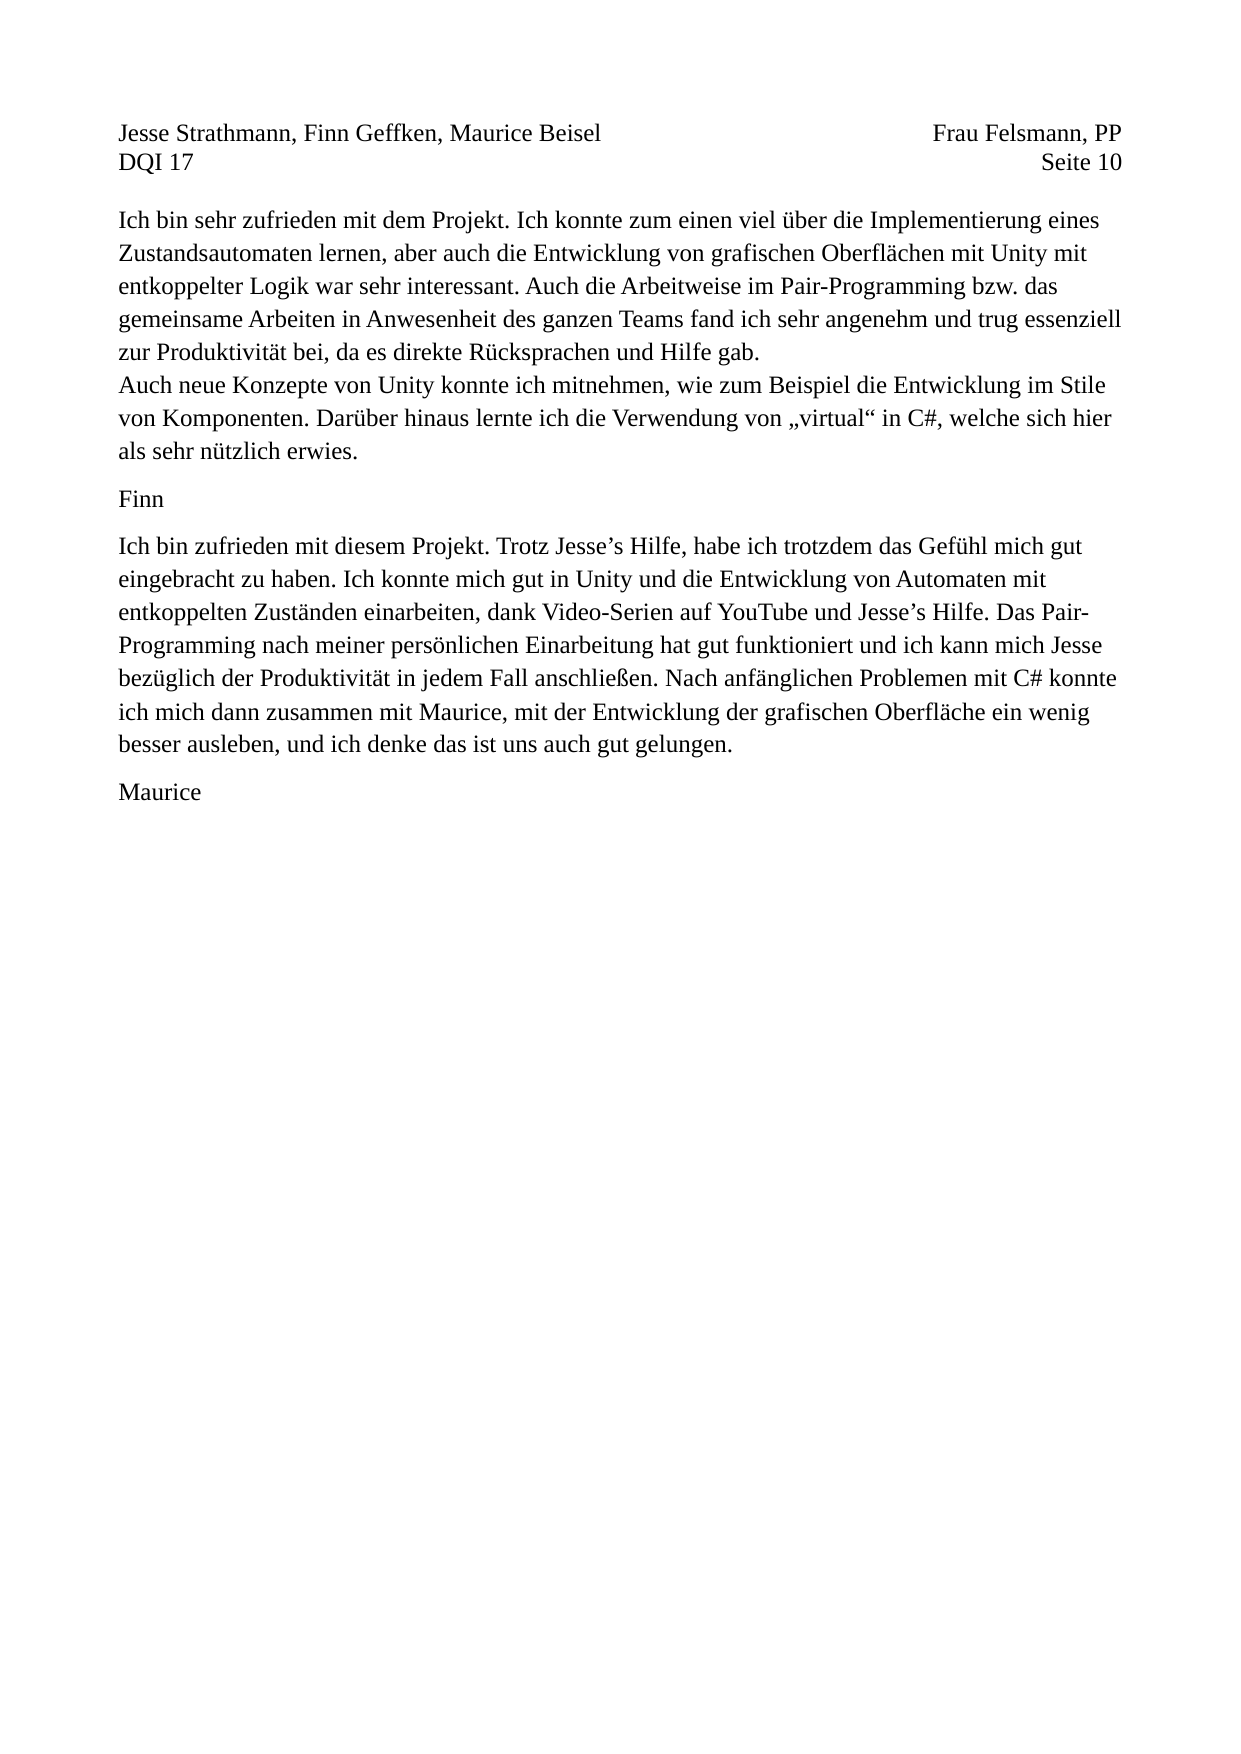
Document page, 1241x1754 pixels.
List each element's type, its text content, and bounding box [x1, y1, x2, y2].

text Ich bin zufrieden mit diesem Projekt. Trotz Jesse’s Hilfe, habe ich trotzdem das Gefühl mich gut eingebracht zu haben. Ich konnte mich gut in Unity und die Entwicklung von Automaten mit entkoppelten Zuständen einarbeiten, dank Video-Serien auf YouTube und Jesse’s Hilfe. Das Pair-Programming nach meiner persönlichen Einarbeitung hat gut funktioniert und ich kann mich Jesse bezüglich der Produktivität in jedem Fall anschließen. Nach anfänglichen Problemen mit C# konnte ich mich dann zusammen mit Maurice, mit der Entwicklung der grafischen Oberfläche ein wenig besser ausleben, und ich denke das ist uns auch gut gelungen. [118, 531, 1122, 758]
text Ich bin sehr zufrieden mit dem Projekt. Ich konnte zum einen viel über die Implementierung eines Zustandsautomaten lernen, aber auch die Entwicklung von grafischen Oberflächen mit Unity mit entkoppelter Logik war sehr interessant. Auch die Arbeitweise im Pair-Programming bzw. das gemeinsame Arbeiten in Anwesenheit des ganzen Teams fand ich sehr angenehm und trug essenziell zur Produktivität bei, da es direkte Rücksprachen und Hilfe gab. Auch neue Konzepte von Unity konnte ich mitnehmen, wie zum Beispiel die Entwicklung im Stile von Komponenten. Darüber hinaus lernte ich die Verwendung von „virtual“ in C#, welche sich hier als sehr nützlich erwies. [118, 205, 1122, 465]
text Finn [118, 484, 1122, 513]
text Maurice [118, 777, 1122, 806]
